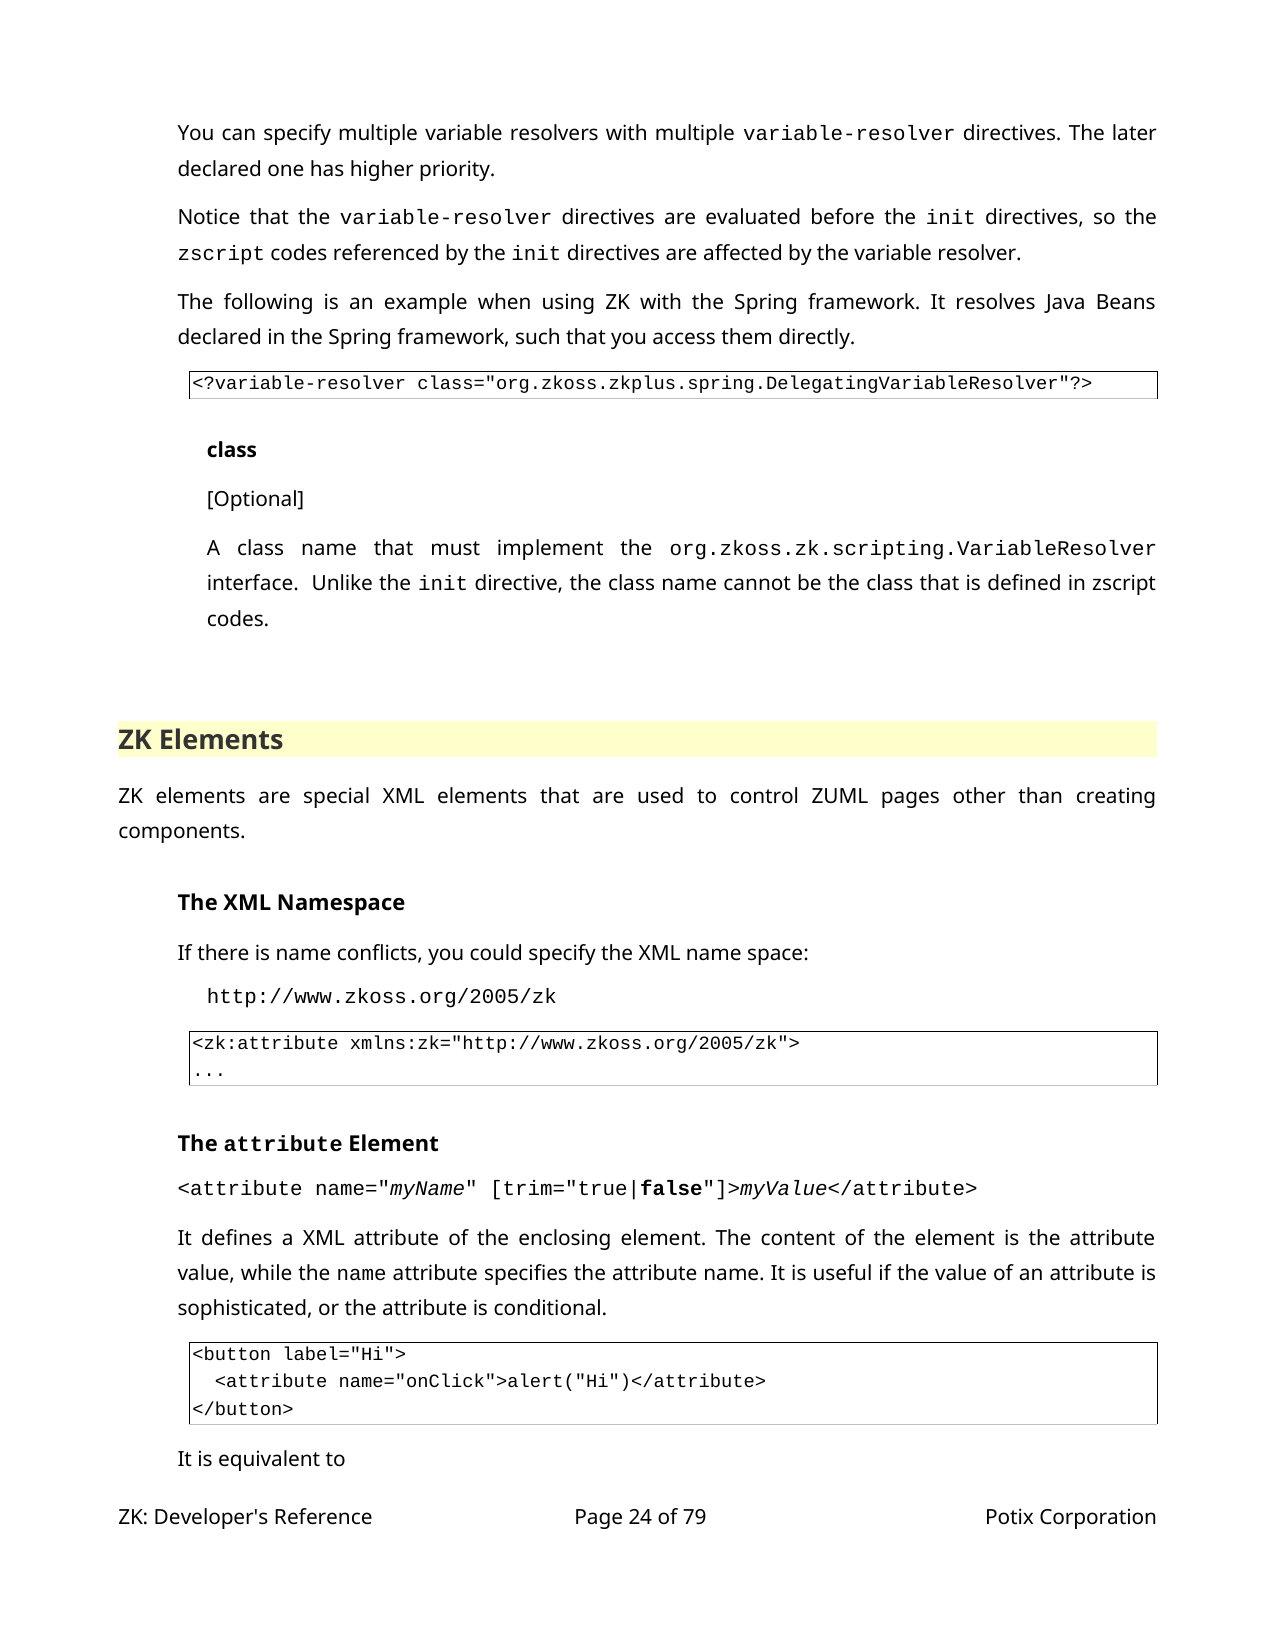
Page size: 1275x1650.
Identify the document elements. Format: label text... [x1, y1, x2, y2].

text It is equivalent to [177, 1444, 1157, 1473]
subtitle class [207, 435, 1157, 463]
text </button> [190, 1397, 1157, 1424]
subtitle The attribute Element [177, 1128, 1157, 1158]
text <button label="Hi"> [190, 1343, 1157, 1366]
subtitle ZK Elements [118, 721, 1157, 757]
text <zk:attribute xmlns:zk="http://www.zkoss.org/2005/zk"> [190, 1032, 1157, 1055]
text ... [190, 1058, 1157, 1085]
text The following is an example when using ZK with the Spring framework. It resolves Java Beans declared in the Spring framework, such that you access them directly. [177, 287, 1157, 351]
text Notice that the variable-resolver directives are evaluated before the init directives, so the zscript codes referenced by the init directives are affected by the variable resolver. [177, 202, 1157, 267]
text <?variable-resolver class="org.zkoss.zkplus.spring.DelegatingVariableResolver"?> [190, 372, 1157, 398]
text A class name that must implement the org.zkoss.zk.scripting.VariableResolver interface. Unlike the init directive, the class name cannot be the class that is defined in zscript codes. [207, 533, 1157, 632]
text You can specify multiple variable resolvers with multiple variable-resolver directives. The later declared one has higher priority. [177, 118, 1157, 182]
text http://www.zkoss.org/2005/zk [207, 987, 1157, 1010]
text <attribute name="onClick">alert("Hi")</attribute> [190, 1369, 1157, 1394]
text ZK elements are special XML elements that are used to control ZUML pages other than creating components. [118, 781, 1157, 844]
text [Optional] [207, 484, 1157, 512]
text <attribute name="myName" [trim="true|false"]>myValue</attribute> [177, 1178, 1157, 1202]
text If there is name conflicts, you could specify the XML name space: [177, 938, 1157, 966]
text It defines a XML attribute of the enclosing element. The content of the element is the attribute value, while the name attribute specifies the attribute name. It is useful if the value of an attribute is sophisticated, or the attribute is conditional. [177, 1223, 1157, 1322]
subtitle The XML Namespace [177, 887, 1157, 917]
